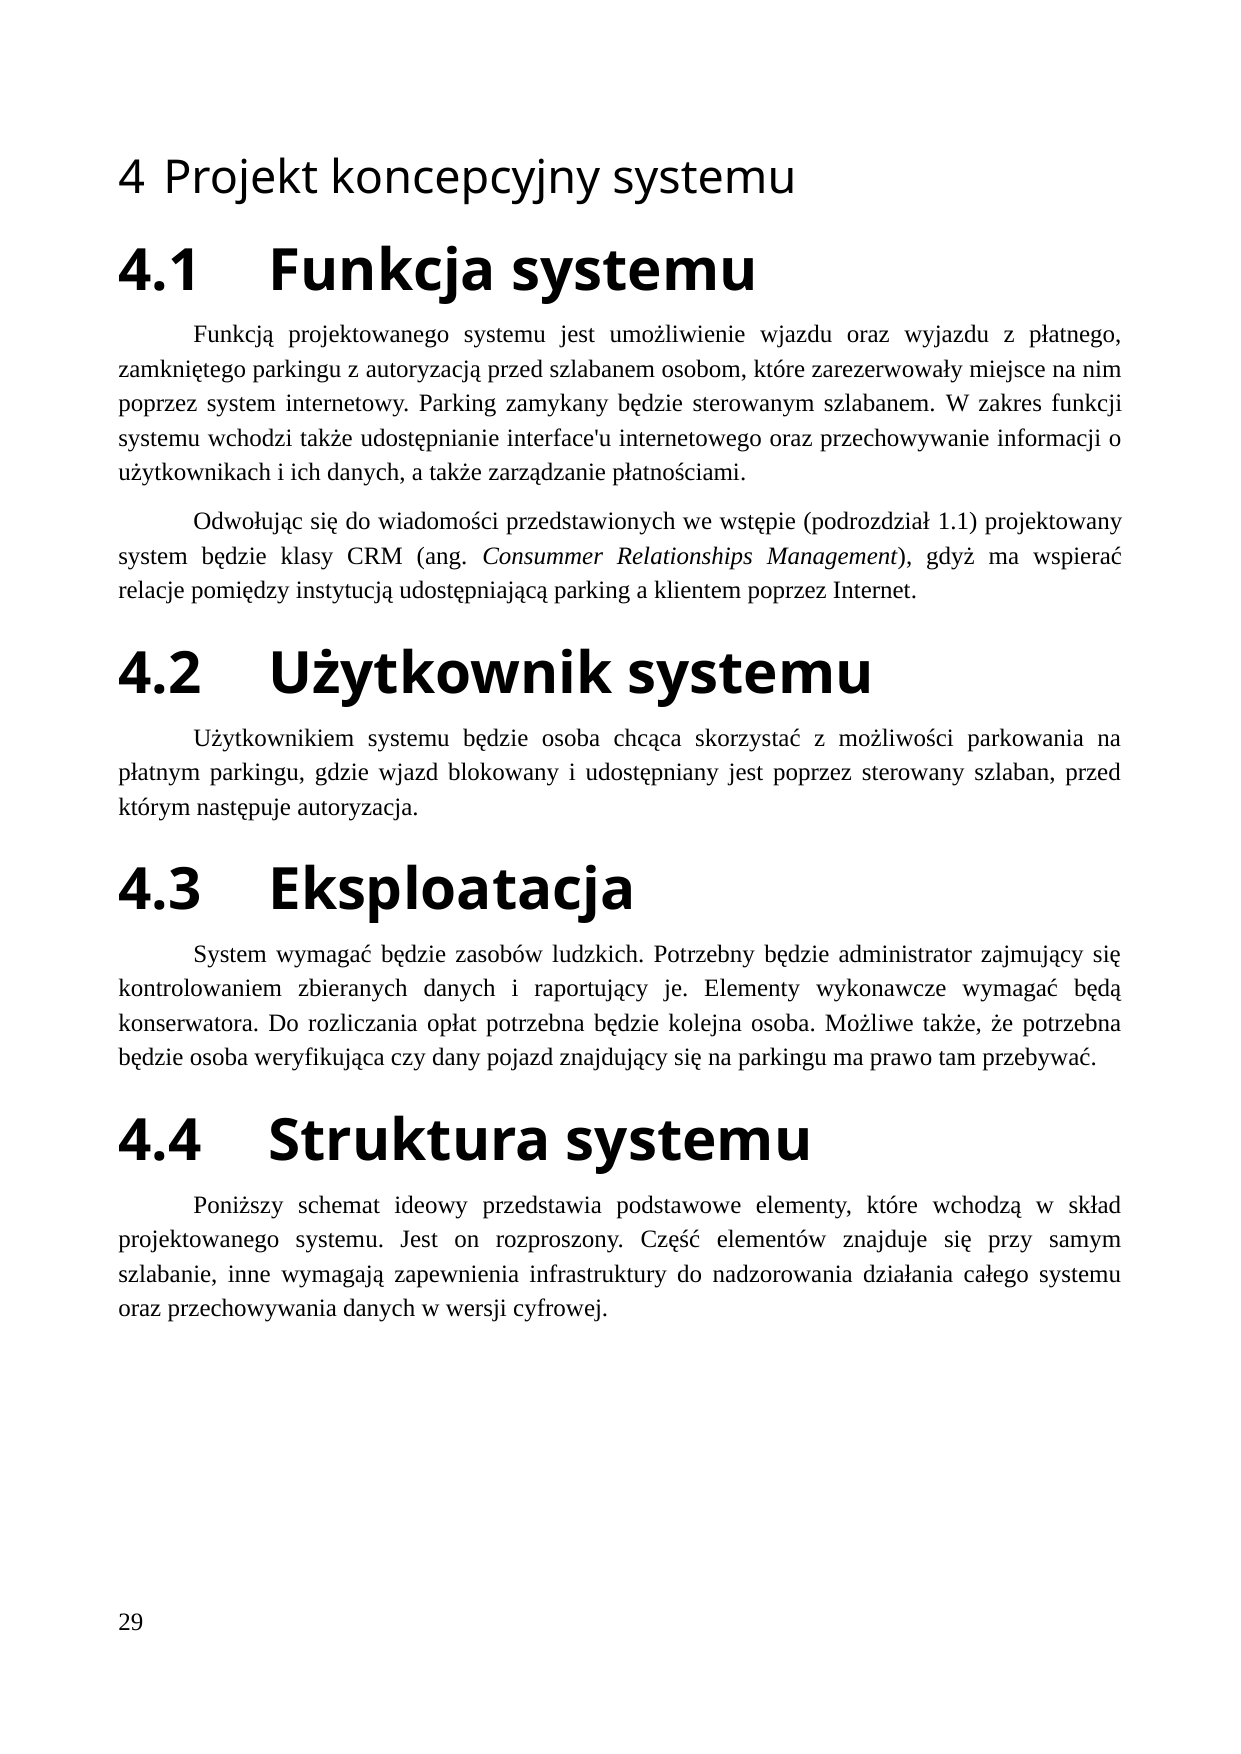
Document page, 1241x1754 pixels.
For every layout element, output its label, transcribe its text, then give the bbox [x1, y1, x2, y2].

text Odwołując się do wiadomości przedstawionych we wstępie (podrozdział 1.1) projektowany system będzie klasy CRM (ang. Consummer Relationships Management), gdyż ma wspierać relacje pomiędzy instytucją udostępniającą parking a klientem poprzez Internet. [118, 506, 1122, 604]
subtitle Użytkownik systemu [118, 631, 1122, 710]
text Funkcją projektowanego systemu jest umożliwienie wjazdu oraz wyjazdu z płatnego, zamkniętego parkingu z autoryzacją przed szlabanem osobom, które zarezerwowały miejsce na nim poprzez system internetowy. Parking zamykany będzie sterowanym szlabanem. W zakres funkcji systemu wchodzi także udostępnianie interface'u internetowego oraz przechowywanie informacji o użytkownikach i ich danych, a także zarządzanie płatnościami. [118, 319, 1122, 486]
subtitle Struktura systemu [118, 1098, 1122, 1177]
subtitle Eksploatacja [118, 847, 1122, 926]
text System wymagać będzie zasobów ludzkich. Potrzebny będzie administrator zajmujący się kontrolowaniem zbieranych danych i raportujący je. Elementy wykonawcze wymagać będą konserwatora. Do rozliczania opłat potrzebna będzie kolejna osoba. Możliwe także, że potrzebna będzie osoba weryfikująca czy dany pojazd znajdujący się na parkingu ma prawo tam przebywać. [118, 939, 1122, 1071]
subtitle Projekt koncepcyjny systemu [118, 143, 1122, 207]
subtitle Funkcja systemu [118, 227, 1122, 307]
text Użytkownikiem systemu będzie osoba chcąca skorzystać z możliwości parkowania na płatnym parkingu, gdzie wjazd blokowany i udostępniany jest poprzez sterowany szlaban, przed którym następuje autoryzacja. [118, 723, 1122, 820]
text Poniższy schemat ideowy przedstawia podstawowe elementy, które wchodzą w skład projektowanego systemu. Jest on rozproszony. Część elementów znajduje się przy samym szlabanie, inne wymagają zapewnienia infrastruktury do nadzorowania działania całego systemu oraz przechowywania danych w wersji cyfrowej. [118, 1190, 1122, 1322]
